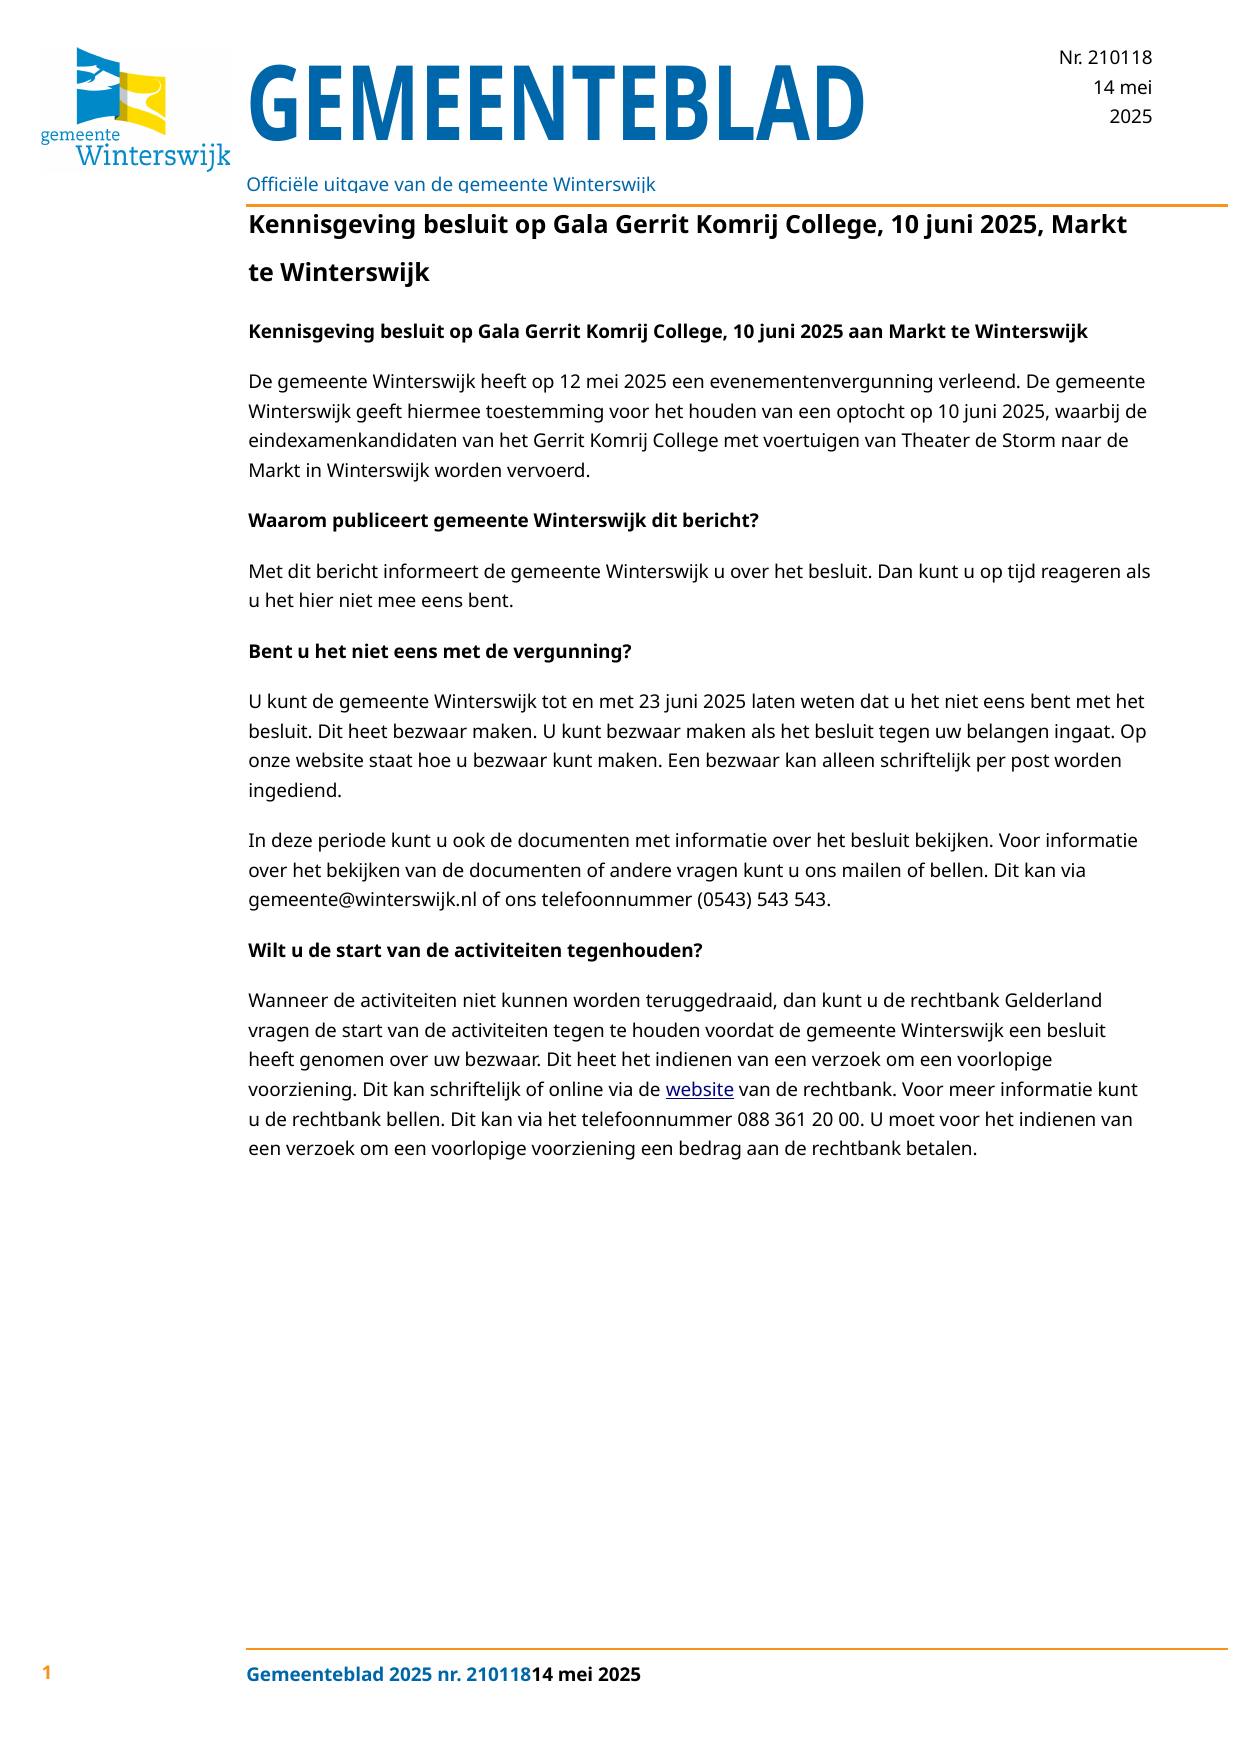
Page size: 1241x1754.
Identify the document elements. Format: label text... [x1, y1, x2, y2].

text Waarom publiceert gemeente Winterswijk dit bericht? [248, 507, 1152, 533]
picture [41, 47, 231, 172]
text De gemeente Winterswijk heeft op 12 mei 2025 een evenementenvergunning verleend. De gemeente Winterswijk geeft hiermee toestemming voor het houden van een optocht op 10 juni 2025, waarbij de eindexamenkandidaten van het Gerrit Komrij College met voertuigen van Theater de Storm naar de Markt in Winterswijk worden vervoerd. [248, 368, 1152, 483]
text Met dit bericht informeert de gemeente Winterswijk u over het besluit. Dan kunt u op tijd reageren als u het hier niet mee eens bent. [248, 558, 1152, 613]
picture [225, 153, 231, 162]
text In deze periode kunt u ook de documenten met informatie over het besluit bekijken. Voor informatie over het bekijken van de documenten of andere vragen kunt u ons mailen of bellen. Dit kan via gemeente@winterswijk.nl of ons telefoonnummer (0543) 543 543. [248, 827, 1152, 912]
text Wanneer de activiteiten niet kunnen worden teruggedraaid, dan kunt u de rechtbank Gelderland vragen de start van de activiteiten tegen te houden voordat de gemeente Winterswijk een besluit heeft genomen over uw bezwaar. Dit heet het indienen van een verzoek om een voorlopige voorziening. Dit kan schriftelijk of online via de website van de rechtbank. Voor meer informatie kunt u de rechtbank bellen. Dit kan via het telefoonnummer 088 361 20 00. U moet voor het indienen van een verzoek om een voorlopige voorziening een bedrag aan de rechtbank betalen. [248, 987, 1152, 1161]
text Wilt u de start van de activiteiten tegenhouden? [248, 937, 1152, 963]
text Bent u het niet eens met de vergunning? [248, 638, 1152, 664]
text Kennisgeving besluit op Gala Gerrit Komrij College, 10 juni 2025, Markt te Winterswijk [248, 207, 1152, 288]
text Kennisgeving besluit op Gala Gerrit Komrij College, 10 juni 2025 aan Markt te Winterswijk [248, 318, 1152, 344]
text U kunt de gemeente Winterswijk tot en met 23 juni 2025 laten weten dat u het niet eens bent met het besluit. Dit heet bezwaar maken. U kunt bezwaar maken als het besluit tegen uw belangen ingaat. Op onze website staat hoe u bezwaar kunt maken. Een bezwaar kan alleen schriftelijk per post worden ingediend. [248, 688, 1152, 803]
